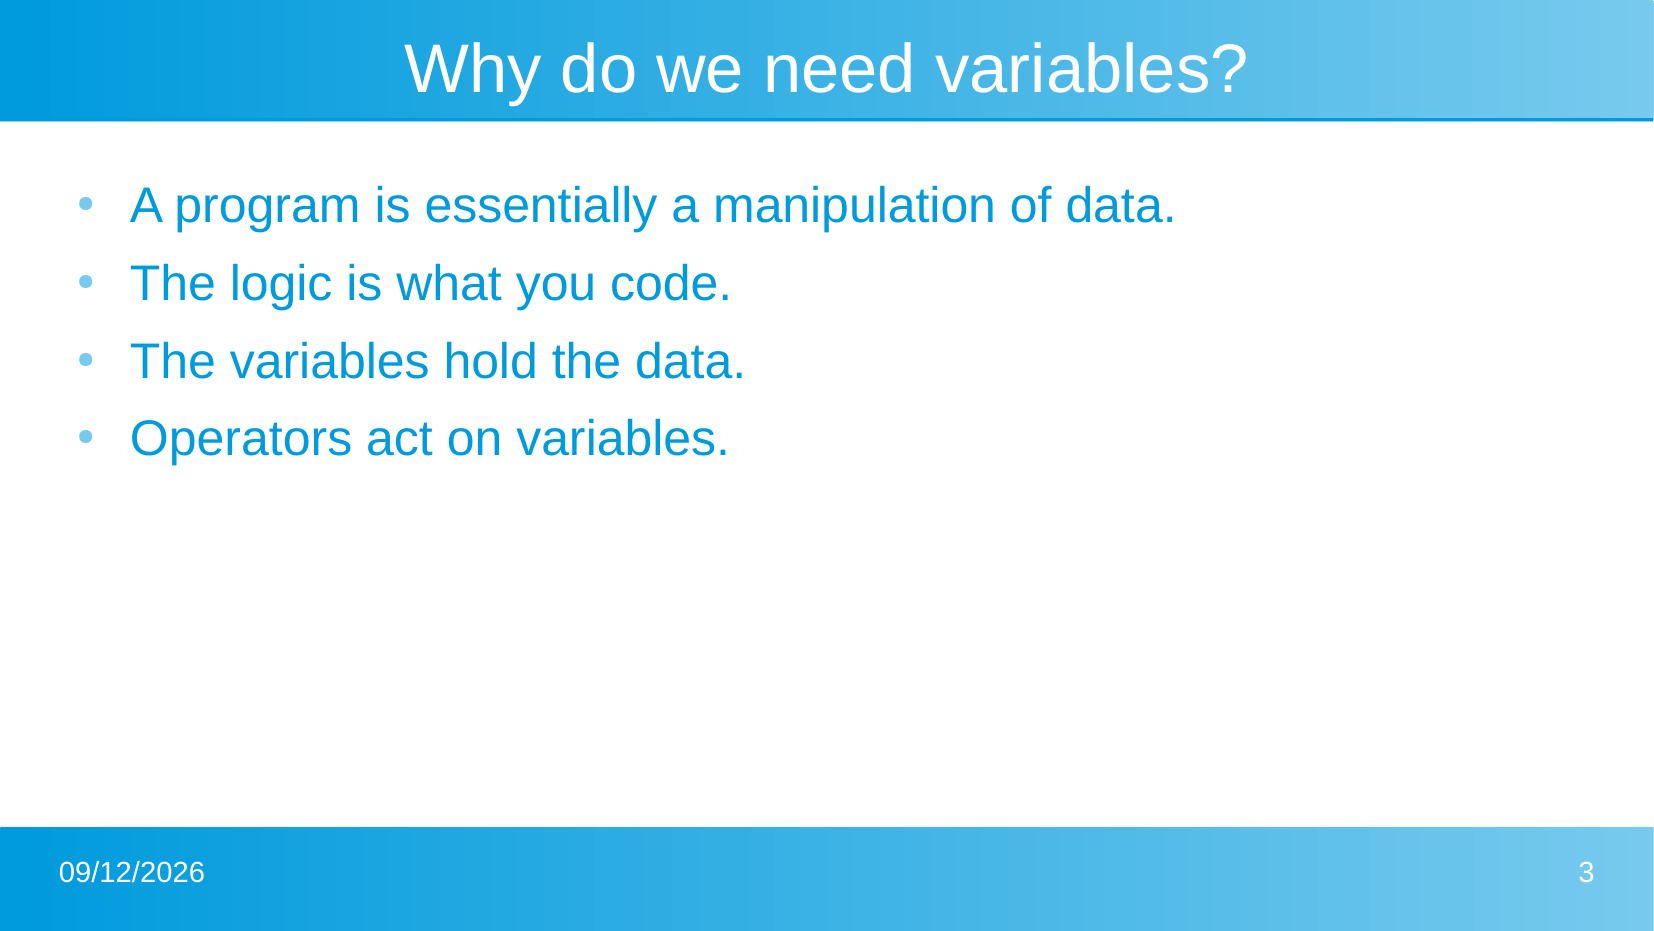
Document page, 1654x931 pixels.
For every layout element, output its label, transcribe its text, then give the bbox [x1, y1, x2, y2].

list A program is essentially a manipulation of data. The logic is what you code. The variables hold the data. Operators act on variables. [59, 177, 1595, 768]
title Why do we need variables? [59, 29, 1595, 108]
